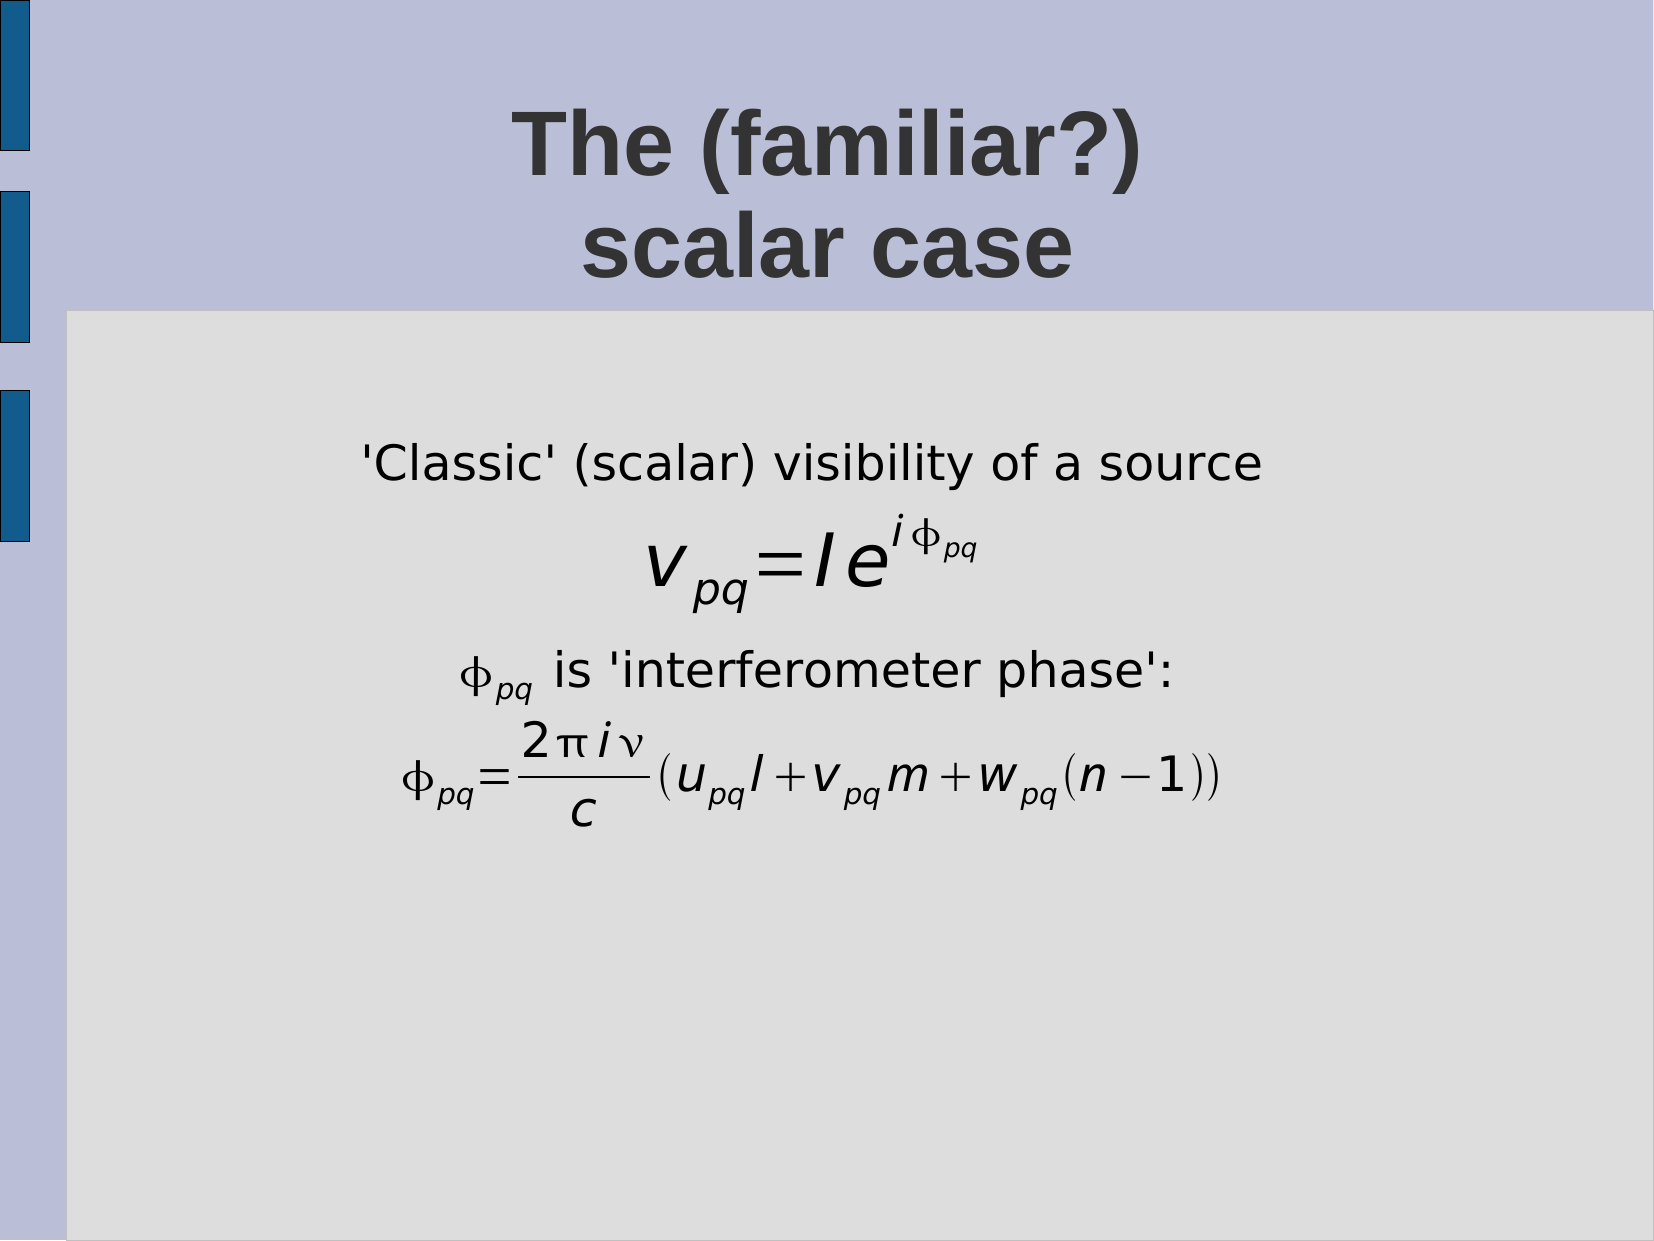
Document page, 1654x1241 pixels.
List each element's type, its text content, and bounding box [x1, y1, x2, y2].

title The (familiar?) scalar case [121, 87, 1534, 302]
chart [354, 413, 1267, 839]
